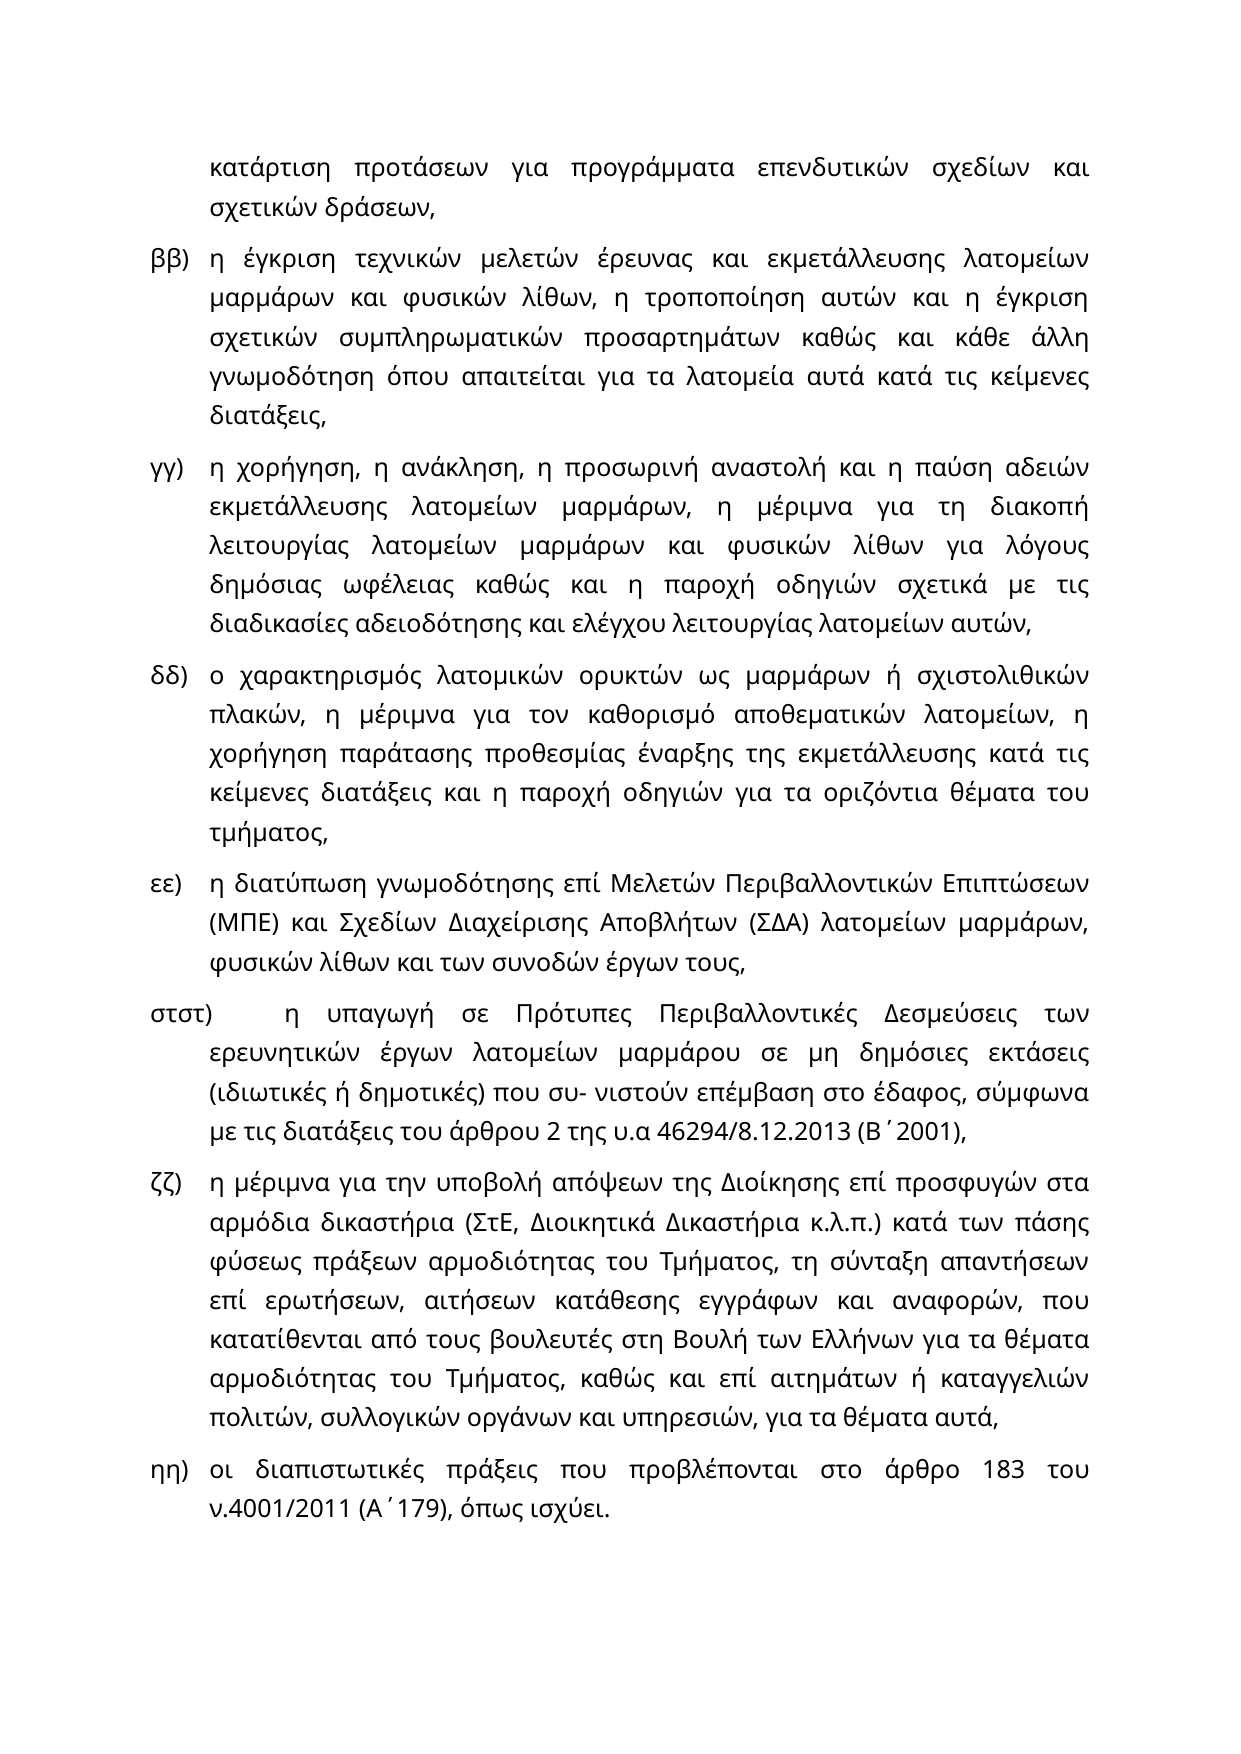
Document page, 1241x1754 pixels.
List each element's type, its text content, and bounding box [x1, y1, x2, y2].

list κατάρτιση προτάσεων για προγράμματα επενδυτικών σχεδίων και σχετικών δράσεων, [150, 150, 1090, 223]
list εε) η διατύπωση γνωμοδότησης επί Μελετών Περιβαλλοντικών Επιπτώσεων (ΜΠΕ) και Σχεδίων Διαχείρισης Αποβλήτων (ΣΔΑ) λατομείων μαρμάρων, φυσικών λίθων και των συνοδών έργων τους, [150, 866, 1090, 978]
list ββ) η έγκριση τεχνικών μελετών έρευνας και εκμετάλλευσης λατομείων μαρμάρων και φυσικών λίθων, η τροποποίηση αυτών και η έγκριση σχετικών συμπληρωματικών προσαρτημάτων καθώς και κάθε άλλη γνωμοδότηση όπου απαιτείται για τα λατομεία αυτά κατά τις κείμενες διατάξεις, [150, 241, 1090, 432]
list στστ) η υπαγωγή σε Πρότυπες Περιβαλλοντικές Δεσμεύσεις των ερευνητικών έργων λατομείων μαρμάρου σε μη δημόσιες εκτάσεις (ιδιωτικές ή δημοτικές) που συ- νιστούν επέμβαση στο έδαφος, σύμφωνα με τις διατάξεις του άρθρου 2 της υ.α 46294/8.12.2013 (Β΄2001), [150, 996, 1090, 1147]
list γγ) η χορήγηση, η ανάκληση, η προσωρινή αναστολή και η παύση αδειών εκμετάλλευσης λατομείων μαρμάρων, η μέριμνα για τη διακοπή λειτουργίας λατομείων μαρμάρων και φυσικών λίθων για λόγους δημόσιας ωφέλειας καθώς και η παροχή οδηγιών σχετικά με τις διαδικασίες αδειοδότησης και ελέγχου λειτουργίας λατομείων αυτών, [150, 449, 1090, 640]
list δδ) ο χαρακτηρισμός λατομικών ορυκτών ως μαρμάρων ή σχιστολιθικών πλακών, η μέριμνα για τον καθορισμό αποθεματικών λατομείων, η χορήγηση παράτασης προθεσμίας έναρξης της εκμετάλλευσης κατά τις κείμενες διατάξεις και η παροχή οδηγιών για τα οριζόντια θέματα του τμήματος, [150, 657, 1090, 848]
list ζζ) η μέριμνα για την υποβολή απόψεων της Διοίκησης επί προσφυγών στα αρμόδια δικαστήρια (ΣτΕ, Διοικητικά Δικαστήρια κ.λ.π.) κατά των πάσης φύσεως πράξεων αρμοδιότητας του Τμήματος, τη σύνταξη απαντήσεων επί ερωτήσεων, αιτήσεων κατάθεσης εγγράφων και αναφορών, που κατατίθενται από τους βουλευτές στη Βουλή των Ελλήνων για τα θέματα αρμοδιότητας του Τμήματος, καθώς και επί αιτημάτων ή καταγγελιών πολιτών, συλλογικών οργάνων και υπηρεσιών, για τα θέματα αυτά, [150, 1165, 1090, 1434]
list ηη) οι διαπιστωτικές πράξεις που προβλέπονται στο άρθρο 183 του ν.4001/2011 (Α΄179), όπως ισχύει. [150, 1452, 1090, 1525]
